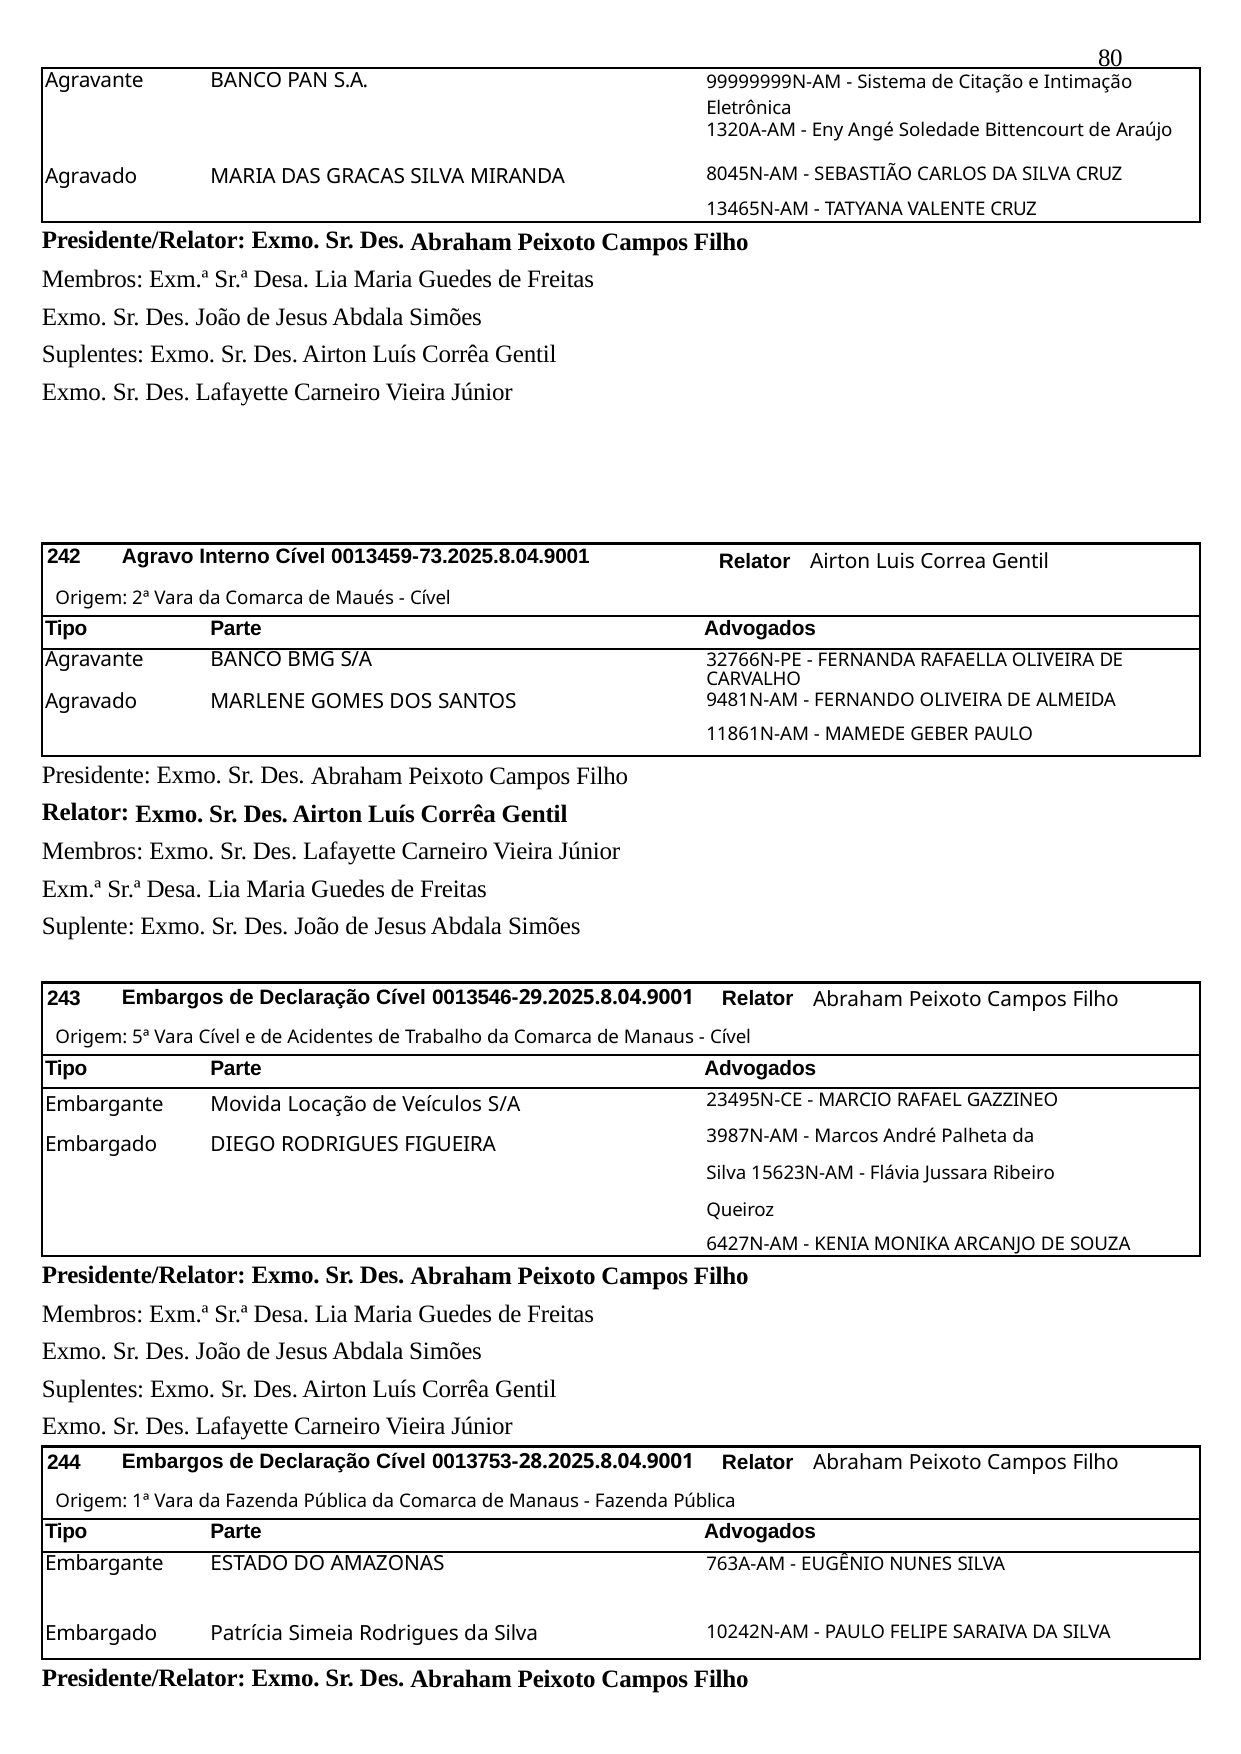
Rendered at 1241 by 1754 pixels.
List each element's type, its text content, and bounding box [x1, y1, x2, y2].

text Suplente: Exmo. Sr. Des. João de Jesus Abdala Simões [42, 910, 1211, 940]
table_header 243 Embargos de Declaração Cível 0013546-29.2025.8.04.9001 Relator Abraham Peixoto Campos Filho Origem: 5ª Vara Cível e de Acidentes de Trabalho da Comarca de Manaus - Cível [43, 984, 1199, 1054]
table_header 242 Agravo Interno Cível 0013459-73.2025.8.04.9001 Origem: 2ª Vara da Comarca de Maués - Cível [43, 545, 645, 614]
table_cell Embargante Embargado [43, 1089, 183, 1255]
table_cell 99999999N-AM - Sistema de Citação e Intimação Eletrônica 1320A-AM - Eny Angé Soledade Bittencourt de Araújo 8045N-AM - SEBASTIÃO CARLOS DA SILVA CRUZ 13465N-AM - TATYANA VALENTE CRUZ [645, 69, 1199, 221]
table_cell Parte [173, 617, 645, 648]
table_cell Tipo [43, 1520, 183, 1551]
text Membros: Exm.ª Sr.ª Desa. Lia Maria Guedes de Freitas [42, 263, 1211, 293]
text Exmo. Sr. Des. João de Jesus Abdala Simões [42, 1335, 1211, 1365]
table_header Relator Airton Luis Correa Gentil [645, 545, 1199, 614]
table_cell Advogados [673, 1520, 1199, 1551]
table_cell Embargado [43, 1623, 183, 1658]
text Presidente/Relator: Exmo. Sr. Des. Abraham Peixoto Campos Filho [42, 226, 1211, 256]
table_cell Agravante [43, 650, 173, 671]
table_cell [43, 717, 173, 755]
table_cell 11861N-AM - MAMEDE GEBER PAULO [645, 717, 1199, 755]
table_cell [673, 1575, 1199, 1599]
table_cell Tipo [43, 1056, 183, 1087]
table_cell Movida Locação de Veículos S/A DIEGO RODRIGUES FIGUEIRA [183, 1089, 608, 1255]
table_cell Advogados [645, 617, 1199, 648]
table_cell BANCO PAN S.A. MARIA DAS GRACAS SILVA MIRANDA [173, 69, 645, 221]
table_cell [183, 1575, 673, 1599]
table_cell ESTADO DO AMAZONAS [183, 1553, 673, 1575]
table_cell [43, 1599, 183, 1622]
table_cell Patrícia Simeia Rodrigues da Silva [183, 1623, 673, 1658]
text Presidente/Relator: Exmo. Sr. Des. Abraham Peixoto Campos Filho [42, 1260, 1211, 1290]
table_cell Agravado [43, 691, 173, 717]
table_cell 763A-AM - EUGÊNIO NUNES SILVA [673, 1553, 1199, 1575]
table_cell 23495N-CE - MARCIO RAFAEL GAZZINEO 3987N-AM - Marcos André Palheta da Silva 15623N-AM - Flávia Jussara Ribeiro Queiroz 6427N-AM - KENIA MONIKA ARCANJO DE SOUZA [608, 1089, 1199, 1255]
text Exmo. Sr. Des. Lafayette Carneiro Vieira Júnior [42, 1410, 1211, 1440]
table_cell [173, 671, 645, 691]
table_cell Parte [183, 1520, 673, 1551]
text Relator: Exmo. Sr. Des. Airton Luís Corrêa Gentil [42, 797, 1211, 828]
table_cell BANCO BMG S/A [173, 650, 645, 671]
table_cell [43, 671, 173, 691]
text Exmo. Sr. Des. João de Jesus Abdala Simões [42, 301, 1211, 331]
table_cell Agravante Agravado [43, 69, 173, 221]
table_cell Parte [183, 1056, 608, 1087]
text Exm.ª Sr.ª Desa. Lia Maria Guedes de Freitas [42, 872, 1211, 903]
table_cell MARLENE GOMES DOS SANTOS [173, 691, 645, 717]
text Membros: Exmo. Sr. Des. Lafayette Carneiro Vieira Júnior [42, 835, 1211, 865]
text Membros: Exm.ª Sr.ª Desa. Lia Maria Guedes de Freitas [42, 1297, 1211, 1327]
table_header 244 Embargos de Declaração Cível 0013753-28.2025.8.04.9001 Relator Abraham Peixoto Campos Filho Origem: 1ª Vara da Fazenda Pública da Comarca de Manaus - Fazenda Pública [43, 1448, 1199, 1517]
table_cell [43, 1575, 183, 1599]
text Presidente/Relator: Exmo. Sr. Des. Abraham Peixoto Campos Filho [42, 1663, 1211, 1693]
table_cell 10242N-AM - PAULO FELIPE SARAIVA DA SILVA [673, 1623, 1199, 1658]
text Suplentes: Exmo. Sr. Des. Airton Luís Corrêa Gentil [42, 1372, 1211, 1402]
table_cell 32766N-PE - FERNANDA RAFAELLA OLIVEIRA DE [645, 650, 1199, 671]
text Suplentes: Exmo. Sr. Des. Airton Luís Corrêa Gentil [42, 338, 1211, 368]
table_cell 9481N-AM - FERNANDO OLIVEIRA DE ALMEIDA [645, 691, 1199, 717]
table_cell Tipo [43, 617, 173, 648]
table_cell CARVALHO [645, 671, 1199, 691]
table_cell [673, 1599, 1199, 1622]
table_cell [173, 717, 645, 755]
text Exmo. Sr. Des. Lafayette Carneiro Vieira Júnior [42, 376, 1211, 406]
table_cell [183, 1599, 673, 1622]
table_cell Embargante [43, 1553, 183, 1575]
text Presidente: Exmo. Sr. Des. Abraham Peixoto Campos Filho [42, 760, 1211, 790]
table_cell Advogados [608, 1056, 1199, 1087]
